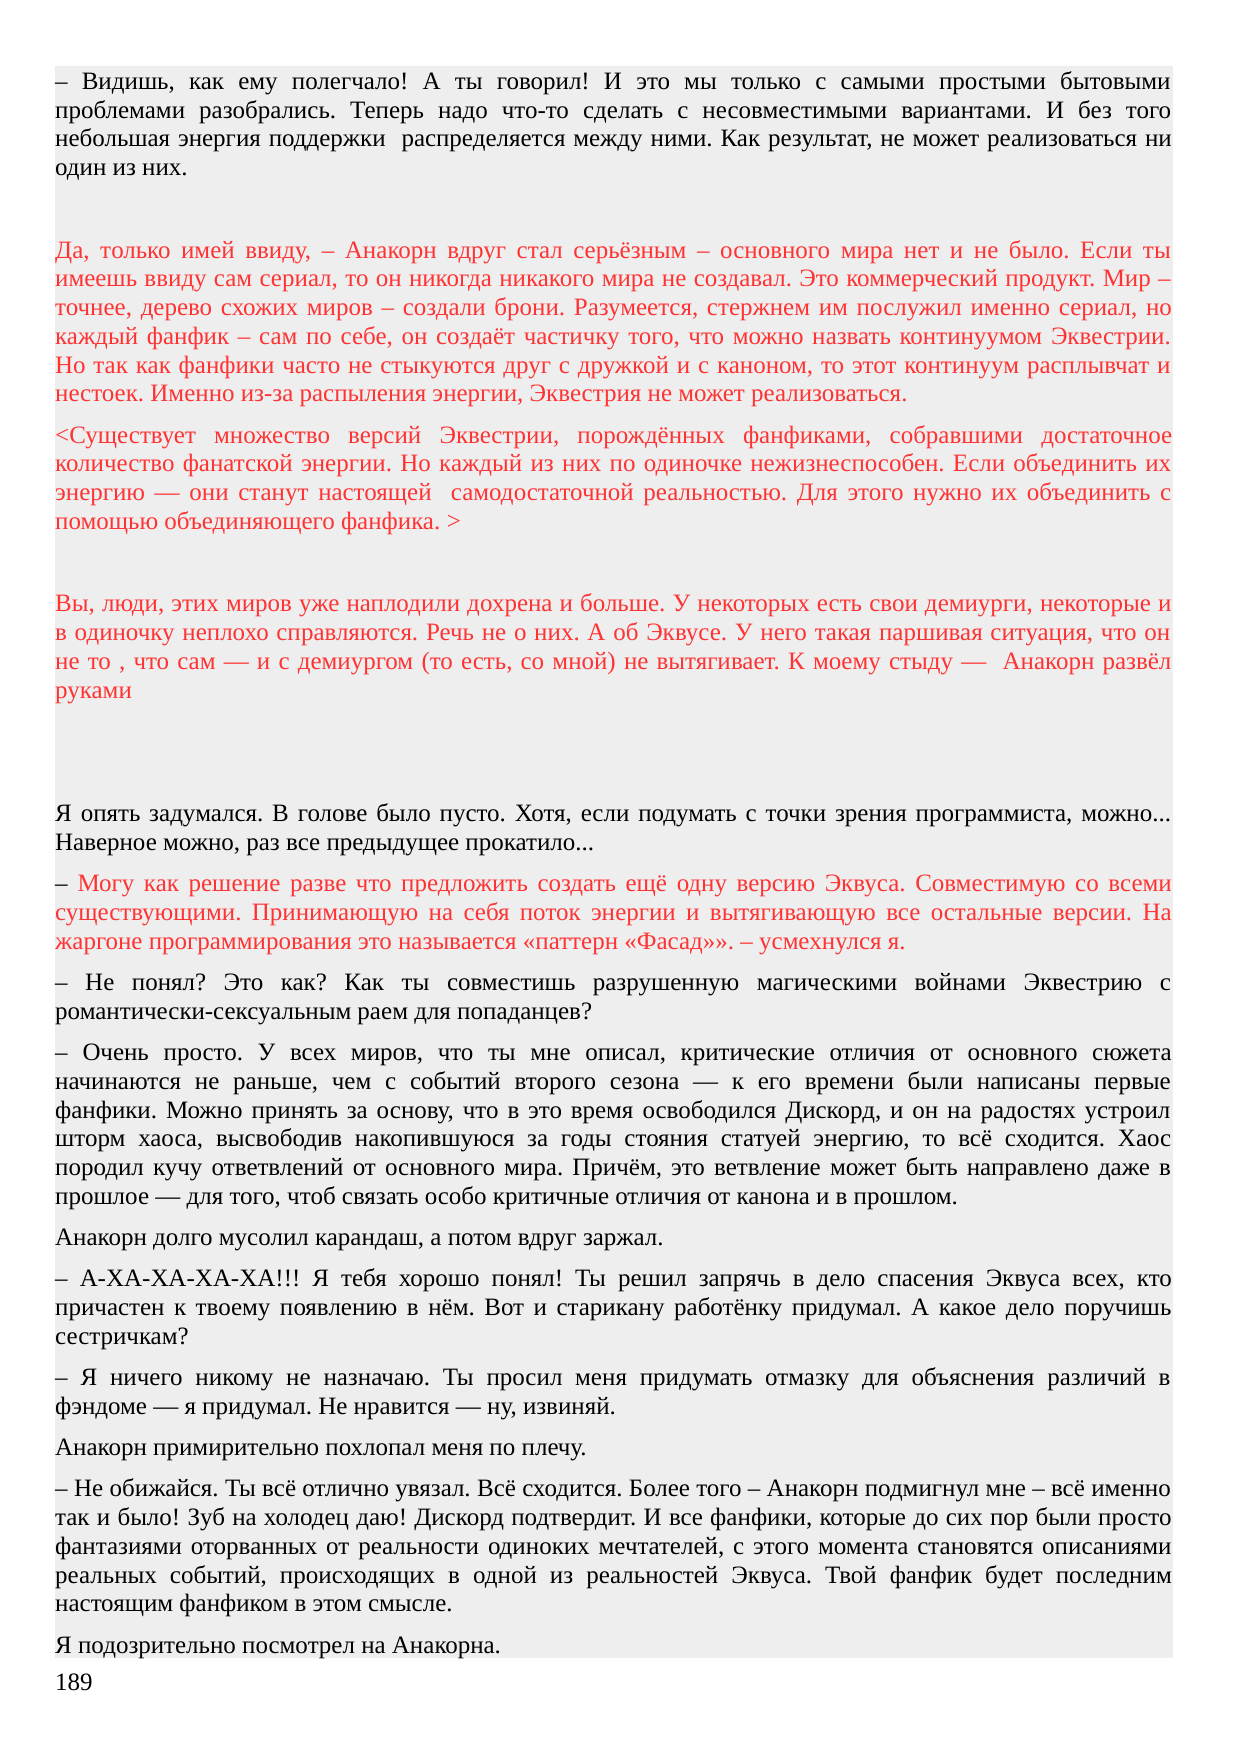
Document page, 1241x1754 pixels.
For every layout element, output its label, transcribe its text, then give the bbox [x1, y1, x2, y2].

text <Существует множество версий Эквестрии, порождённых фанфиками, собравшими достаточное количество фанатской энергии. Но каждый из них по одиночке нежизнеспособен. Если объединить их энергию — они станут настоящей самодостаточной реальностью. Для этого нужно их объединить с помощью объединяющего фанфика. > [55, 420, 1173, 535]
text – Очень просто. У всех миров, что ты мне описал, критические отличия от основного сюжета начинаются не раньше, чем с событий второго сезона — к его времени были написаны первые фанфики. Можно принять за основу, что в это время освободился Дискорд, и он на радостях устроил шторм хаоса, высвободив накопившуюся за годы стояния статуей энергию, то всё сходится. Хаос породил кучу ответвлений от основного мира. Причём, это ветвление может быть направлено даже в прошлое — для того, чтоб связать особо критичные отличия от канона и в прошлом. [55, 1037, 1173, 1210]
text Я опять задумался. В голове было пусто. Хотя, если подумать с точки зрения программиста, можно... Наверное можно, раз все предыдущее прокатило... [55, 798, 1173, 856]
text – Могу как решение разве что предложить создать ещё одну версию Эквуса. Совместимую со всеми существующими. Принимающую на себя поток энергии и вытягивающую все остальные версии. На жаргоне программирования это называется «паттерн «Фасад»». – усмехнулся я. [55, 868, 1173, 955]
text – А-ХА-ХА-ХА-ХА!!! Я тебя хорошо понял! Ты решил запрячь в дело спасения Эквуса всех, кто причастен к твоему появлению в нём. Вот и старикану работёнку придумал. А какое дело поручишь сестричкам? [55, 1263, 1173, 1350]
text – Не понял? Это как? Как ты совместишь разрушенную магическими войнами Эквестрию с романтически-сексуальным раем для попаданцев? [55, 967, 1173, 1025]
text Вы, люди, этих миров уже наплодили дохрена и больше. У некоторых есть свои демиурги, некоторые и в одиночку неплохо справляются. Речь не о них. А об Эквусе. У него такая паршивая ситуация, что он не то , что сам — и с демиургом (то есть, со мной) не вытягивает. К моему стыду — Анакорн развёл руками [55, 588, 1173, 703]
text Анакорн примирительно похлопал меня по плечу. [55, 1432, 1173, 1461]
text Анакорн долго мусолил карандаш, а потом вдруг заржал. [55, 1222, 1173, 1251]
text Да, только имей ввиду, – Анакорн вдруг стал серьёзным – основного мира нет и не было. Если ты имеешь ввиду сам сериал, то он никогда никакого мира не создавал. Это коммерческий продукт. Мир – точнее, дерево схожих миров – создали брони. Разумеется, стержнем им послужил именно сериал, но каждый фанфик – сам по себе, он создаёт частичку того, что можно назвать континуумом Эквестрии. Но так как фанфики часто не стыкуются друг с дружкой и с каноном, то этот континуум расплывчат и нестоек. Именно из-за распыления энергии, Эквестрия не может реализоваться. [55, 235, 1173, 407]
text – Не обижайся. Ты всё отлично увязал. Всё сходится. Более того – Анакорн подмигнул мне – всё именно так и было! Зуб на холодец даю! Дискорд подтвердит. И все фанфики, которые до сих пор были просто фантазиями оторванных от реальности одиноких мечтателей, с этого момента становятся описаниями реальных событий, происходящих в одной из реальностей Эквуса. Твой фанфик будет последним настоящим фанфиком в этом смысле. [55, 1473, 1173, 1617]
text Я подозрительно посмотрел на Анакорна. [55, 1630, 1173, 1658]
text – Видишь, как ему полегчало! А ты говорил! И это мы только с самыми простыми бытовыми проблемами разобрались. Теперь надо что-то сделать с несовместимыми вариантами. И без того небольшая энергия поддержки распределяется между ними. Как результат, не может реализоваться ни один из них. [55, 66, 1173, 181]
text – Я ничего никому не назначаю. Ты просил меня придумать отмазку для объяснения различий в фэндоме — я придумал. Не нравится — ну, извиняй. [55, 1362, 1173, 1420]
